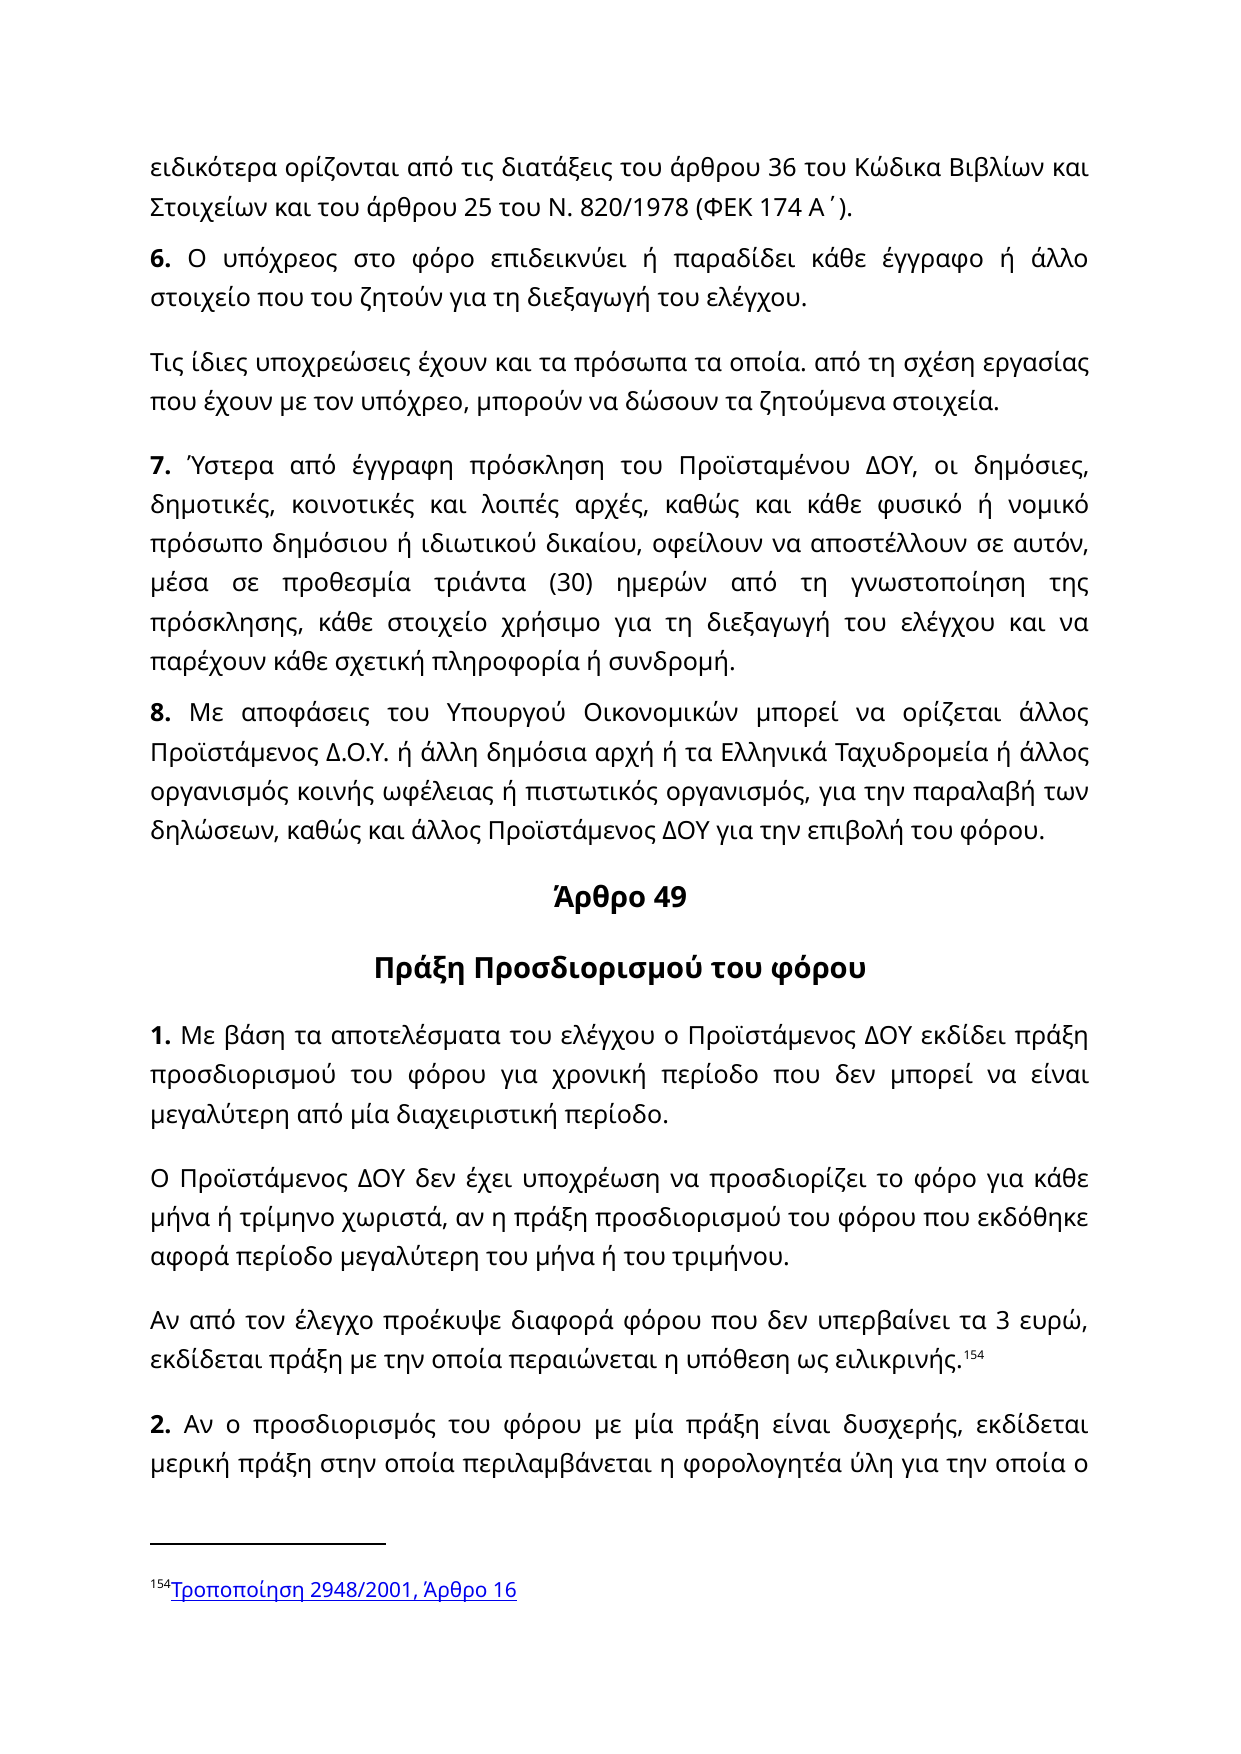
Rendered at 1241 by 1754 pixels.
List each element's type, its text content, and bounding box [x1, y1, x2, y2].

subtitle Πράξη Προσδιορισμού του φόρου [150, 947, 1090, 987]
text 7. Ύστερα από έγγραφη πρόσκληση του Προϊσταμένου ΔΟΥ, οι δημόσιες, δημοτικές, κοινοτικές και λοιπές αρχές, καθώς και κάθε φυσικό ή νομικό πρόσωπο δημόσιου ή ιδιωτικού δικαίου, οφείλουν να αποστέλλουν σε αυτόν, μέσα σε προθεσμία τριάντα (30) ημερών από τη γνωστοποίηση της πρόσκλησης, κάθε στοιχείο χρήσιμο για τη διεξαγωγή του ελέγχου και να παρέχουν κάθε σχετική πληροφορία ή συνδρομή. [150, 447, 1090, 677]
text Τροποποίηση 2948/2001, Άρθρο 16 [150, 1576, 1090, 1604]
text Ο Προϊστάμενος ΔΟΥ δεν έχει υποχρέωση να προσδιορίζει το φόρο για κάθε μήνα ή τρίμηνο χωριστά, αν η πράξη προσδιορισμού του φόρου που εκδόθηκε αφορά περίοδο μεγαλύτερη του μήνα ή του τριμήνου. [150, 1160, 1090, 1273]
text Τις ίδιες υποχρεώσεις έχουν και τα πρόσωπα τα οποία. από τη σχέση εργασίας που έχουν με τον υπόχρεο, μπορούν να δώσουν τα ζητούμενα στοιχεία. [150, 344, 1090, 417]
text ειδικότερα ορίζονται από τις διατάξεις του άρθρου 36 του Κώδικα Βιβλίων και Στοιχείων και του άρθρου 25 του Ν. 820/1978 (ΦΕΚ 174 Α΄). [150, 150, 1090, 223]
text Αν από τον έλεγχο προέκυψε διαφορά φόρου που δεν υπερβαίνει τα 3 ευρώ, εκδίδεται πράξη με την οποία περαιώνεται η υπόθεση ως ειλικρινής. [150, 1303, 1090, 1376]
text 6. Ο υπόχρεος στο φόρο επιδεικνύει ή παραδίδει κάθε έγγραφο ή άλλο στοιχείο που του ζητούν για τη διεξαγωγή του ελέγχου. [150, 241, 1090, 314]
text 2. Αν ο προσδιορισμός του φόρου με μία πράξη είναι δυσχερής, εκδίδεται μερική πράξη στην οποία περιλαμβάνεται η φορολογητέα ύλη για την οποία ο [150, 1406, 1090, 1479]
text 8. Με αποφάσεις του Υπουργού Οικονομικών μπορεί να ορίζεται άλλος Προϊστάμενος Δ.Ο.Υ. ή άλλη δημόσια αρχή ή τα Ελληνικά Ταχυδρομεία ή άλλος οργανισμός κοινής ωφέλειας ή πιστωτικός οργανισμός, για την παραλαβή των δηλώσεων, καθώς και άλλος Προϊστάμενος ΔΟΥ για την επιβολή του φόρου. [150, 695, 1090, 847]
subtitle Άρθρο 49 [150, 877, 1090, 916]
text 1. Με βάση τα αποτελέσματα του ελέγχου ο Προϊστάμενος ΔΟΥ εκδίδει πράξη προσδιορισμού του φόρου για χρονική περίοδο που δεν μπορεί να είναι μεγαλύτερη από μία διαχειριστική περίοδο. [150, 1018, 1090, 1130]
